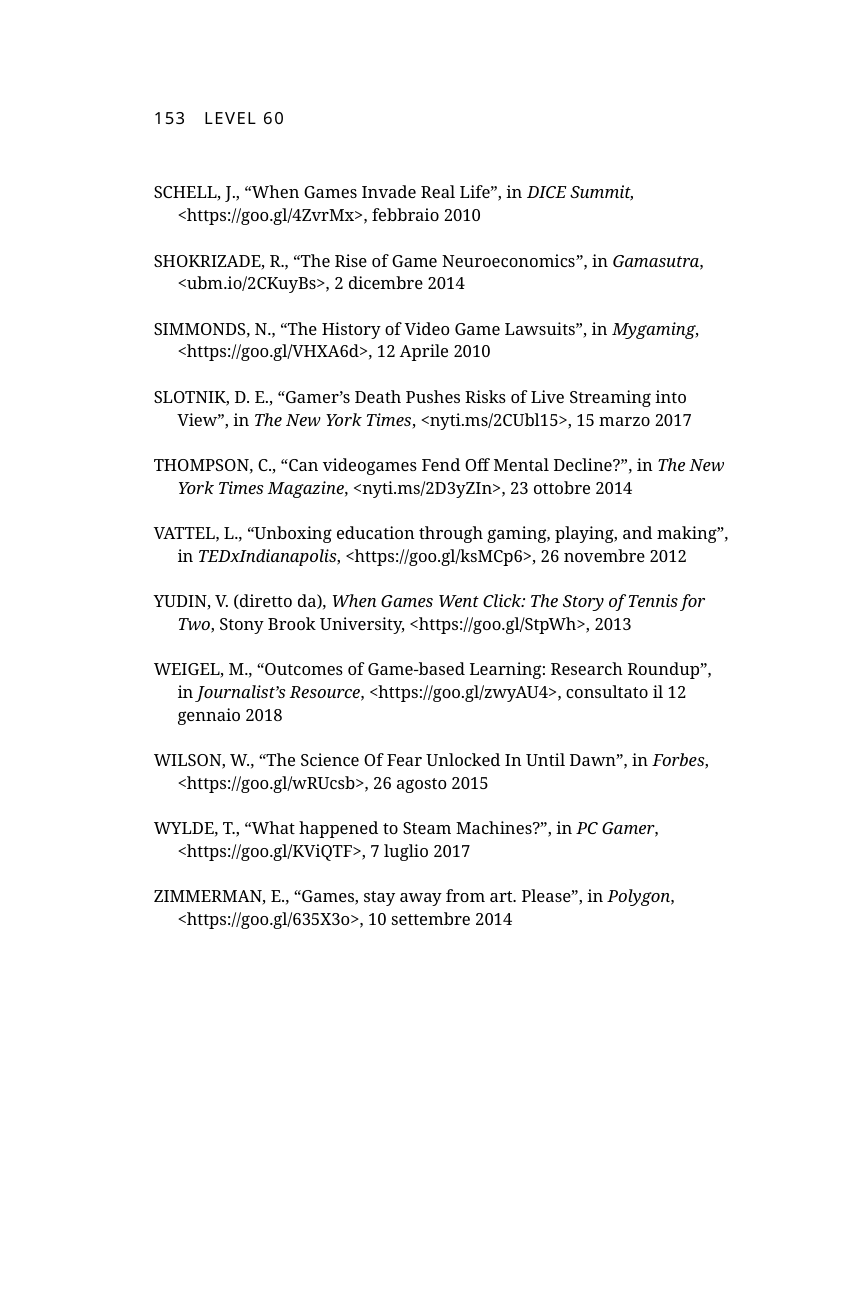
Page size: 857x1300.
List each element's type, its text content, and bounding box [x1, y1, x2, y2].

text WEIGEL, M., “Outcomes of Game-based Learning: Research Roundup”, in Journalist’s Resource, <https://goo.gl/zwyAU4>, consultato il 12 gennaio 2018 [153, 658, 732, 726]
text ZIMMERMAN, E., “Games, stay away from art. Please”, in Polygon, <https://goo.gl/635X3o>, 10 settembre 2014 [153, 885, 732, 931]
text SIMMONDS, N., “The History of Video Game Lawsuits”, in Mygaming, <https://goo.gl/VHXA6d>, 12 Aprile 2010 [153, 317, 732, 363]
text YUDIN, V. (diretto da), When Games Went Click: The Story of Tennis for Two, Stony Brook University, <https://goo.gl/StpWh>, 2013 [153, 590, 732, 635]
text WYLDE, T., “What happened to Steam Machines?”, in PC Gamer, <https://goo.gl/KViQTF>, 7 luglio 2017 [153, 817, 732, 862]
text VATTEL, L., “Unboxing education through gaming, playing, and making”, in TEDxIndianapolis, <https://goo.gl/ksMCp6>, 26 novembre 2012 [153, 522, 732, 567]
text SCHELL, J., “When Games Invade Real Life”, in DICE Summit, <https://goo.gl/4ZvrMx>, febbraio 2010 [153, 181, 732, 227]
text THOMPSON, C., “Can videogames Fend Off Mental Decline?”, in The New York Times Magazine, <nyti.ms/2D3yZIn>, 23 ottobre 2014 [153, 454, 732, 499]
text SHOKRIZADE, R., “The Rise of Game Neuroeconomics”, in Gamasutra, <ubm.io/2CKuyBs>, 2 dicembre 2014 [153, 249, 732, 295]
text SLOTNIK, D. E., “Gamer’s Death Pushes Risks of Live Streaming into View”, in The New York Times, <nyti.ms/2CUbl15>, 15 marzo 2017 [153, 386, 732, 431]
text WILSON, W., “The Science Of Fear Unlocked In Until Dawn”, in Forbes, <https://goo.gl/wRUcsb>, 26 agosto 2015 [153, 749, 732, 794]
